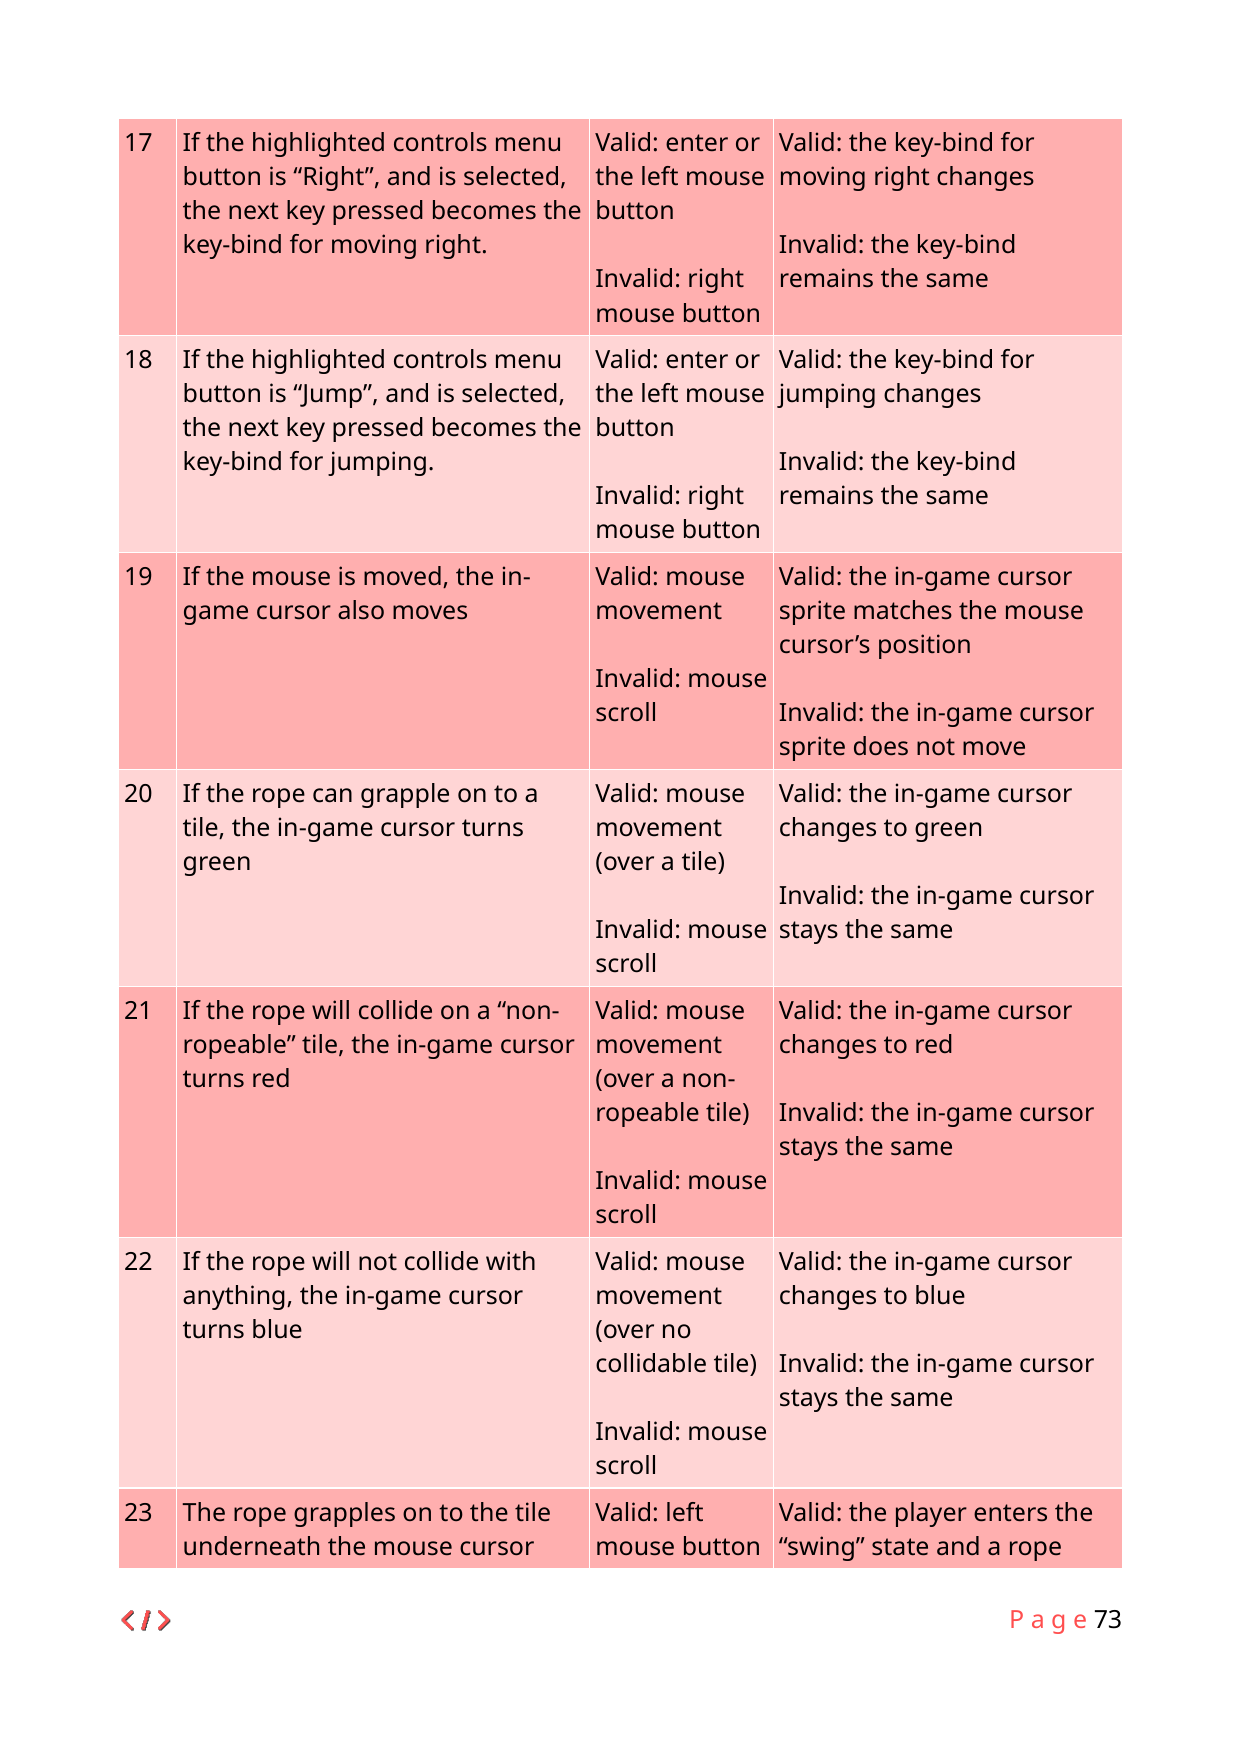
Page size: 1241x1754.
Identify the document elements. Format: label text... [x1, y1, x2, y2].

table_cell Valid: mouse movement (over no collidable tile) Invalid: mouse scroll [590, 1238, 773, 1487]
table_cell Valid: the player enters the “swing” state and a rope [774, 1489, 1122, 1568]
table_cell Valid: the in-game cursor sprite matches the mouse cursor’s position Invalid: the in-game cursor sprite does not move [774, 553, 1122, 769]
table_cell Valid: enter or the left mouse button Invalid: right mouse button [590, 336, 773, 552]
table_cell If the rope will collide on a “non-ropeable” tile, the in-game cursor turns red [177, 987, 589, 1237]
table_cell 17 [119, 119, 176, 335]
table_cell If the rope will not collide with anything, the in-game cursor turns blue [177, 1238, 589, 1487]
table_cell Valid: mouse movement Invalid: mouse scroll [590, 553, 773, 769]
table_cell The rope grapples on to the tile underneath the mouse cursor [177, 1489, 589, 1568]
table_cell 20 [119, 770, 176, 986]
table_cell 21 [119, 987, 176, 1237]
table_cell Valid: the key-bind for moving right changes Invalid: the key-bind remains the same [774, 119, 1122, 335]
table_cell Valid: the in-game cursor changes to green Invalid: the in-game cursor stays the same [774, 770, 1122, 986]
table_cell If the highlighted controls menu button is “Jump”, and is selected, the next key pressed becomes the key-bind for jumping. [177, 336, 589, 552]
picture [116, 1591, 175, 1649]
table_cell Valid: left mouse button [590, 1489, 773, 1568]
table_cell If the highlighted controls menu button is “Right”, and is selected, the next key pressed becomes the key-bind for moving right. [177, 119, 589, 335]
table_cell If the rope can grapple on to a tile, the in-game cursor turns green [177, 770, 589, 986]
table_cell Valid: enter or the left mouse button Invalid: right mouse button [590, 119, 773, 335]
table_cell If the mouse is moved, the in-game cursor also moves [177, 553, 589, 769]
table_cell Valid: the key-bind for jumping changes Invalid: the key-bind remains the same [774, 336, 1122, 552]
table_cell 23 [119, 1489, 176, 1568]
table_cell 18 [119, 336, 176, 552]
table_cell Valid: the in-game cursor changes to red Invalid: the in-game cursor stays the same [774, 987, 1122, 1237]
table_cell Valid: mouse movement (over a tile) Invalid: mouse scroll [590, 770, 773, 986]
table_cell Valid: the in-game cursor changes to blue Invalid: the in-game cursor stays the same [774, 1238, 1122, 1487]
table_cell Valid: mouse movement (over a non-ropeable tile) Invalid: mouse scroll [590, 987, 773, 1237]
table_cell 22 [119, 1238, 176, 1487]
table_cell 19 [119, 553, 176, 769]
